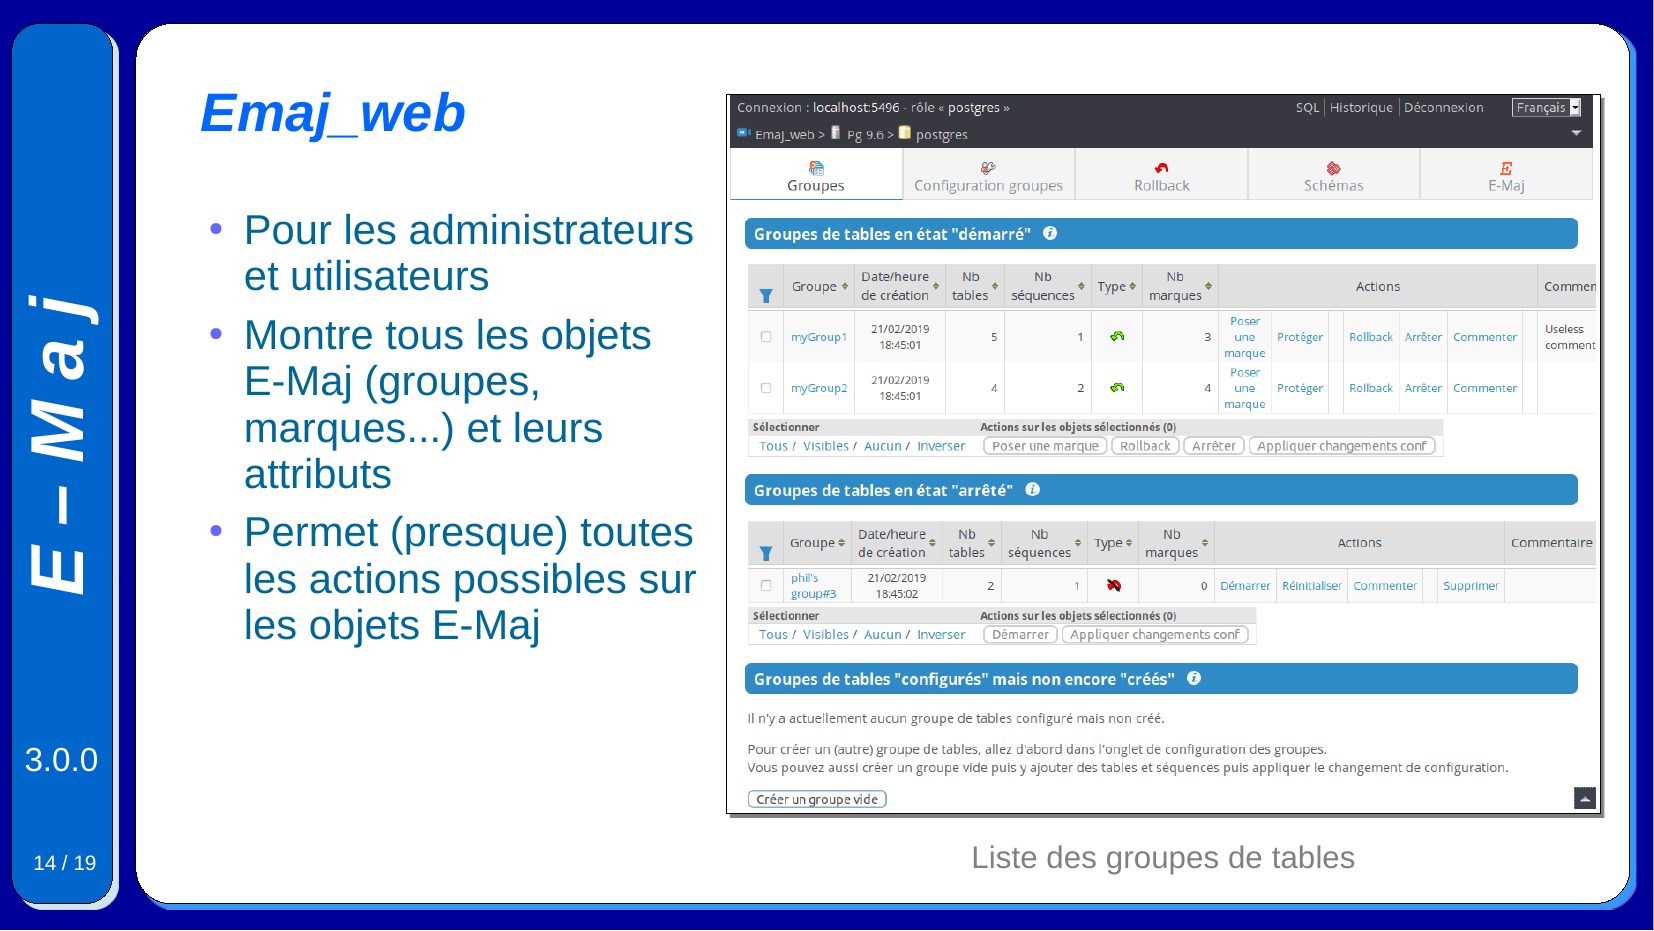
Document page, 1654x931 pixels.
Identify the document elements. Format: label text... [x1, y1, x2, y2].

text_box Liste des groupes de tables [956, 832, 1372, 883]
title Emaj_web [200, 34, 1575, 191]
list Pour les administrateurs et utilisateurs Montre tous les objets E-Maj (groupes, marques...) et leurs attributs Permet (presque) toutes les actions possibles sur les objets E-Maj [190, 206, 709, 756]
picture [726, 94, 1601, 814]
